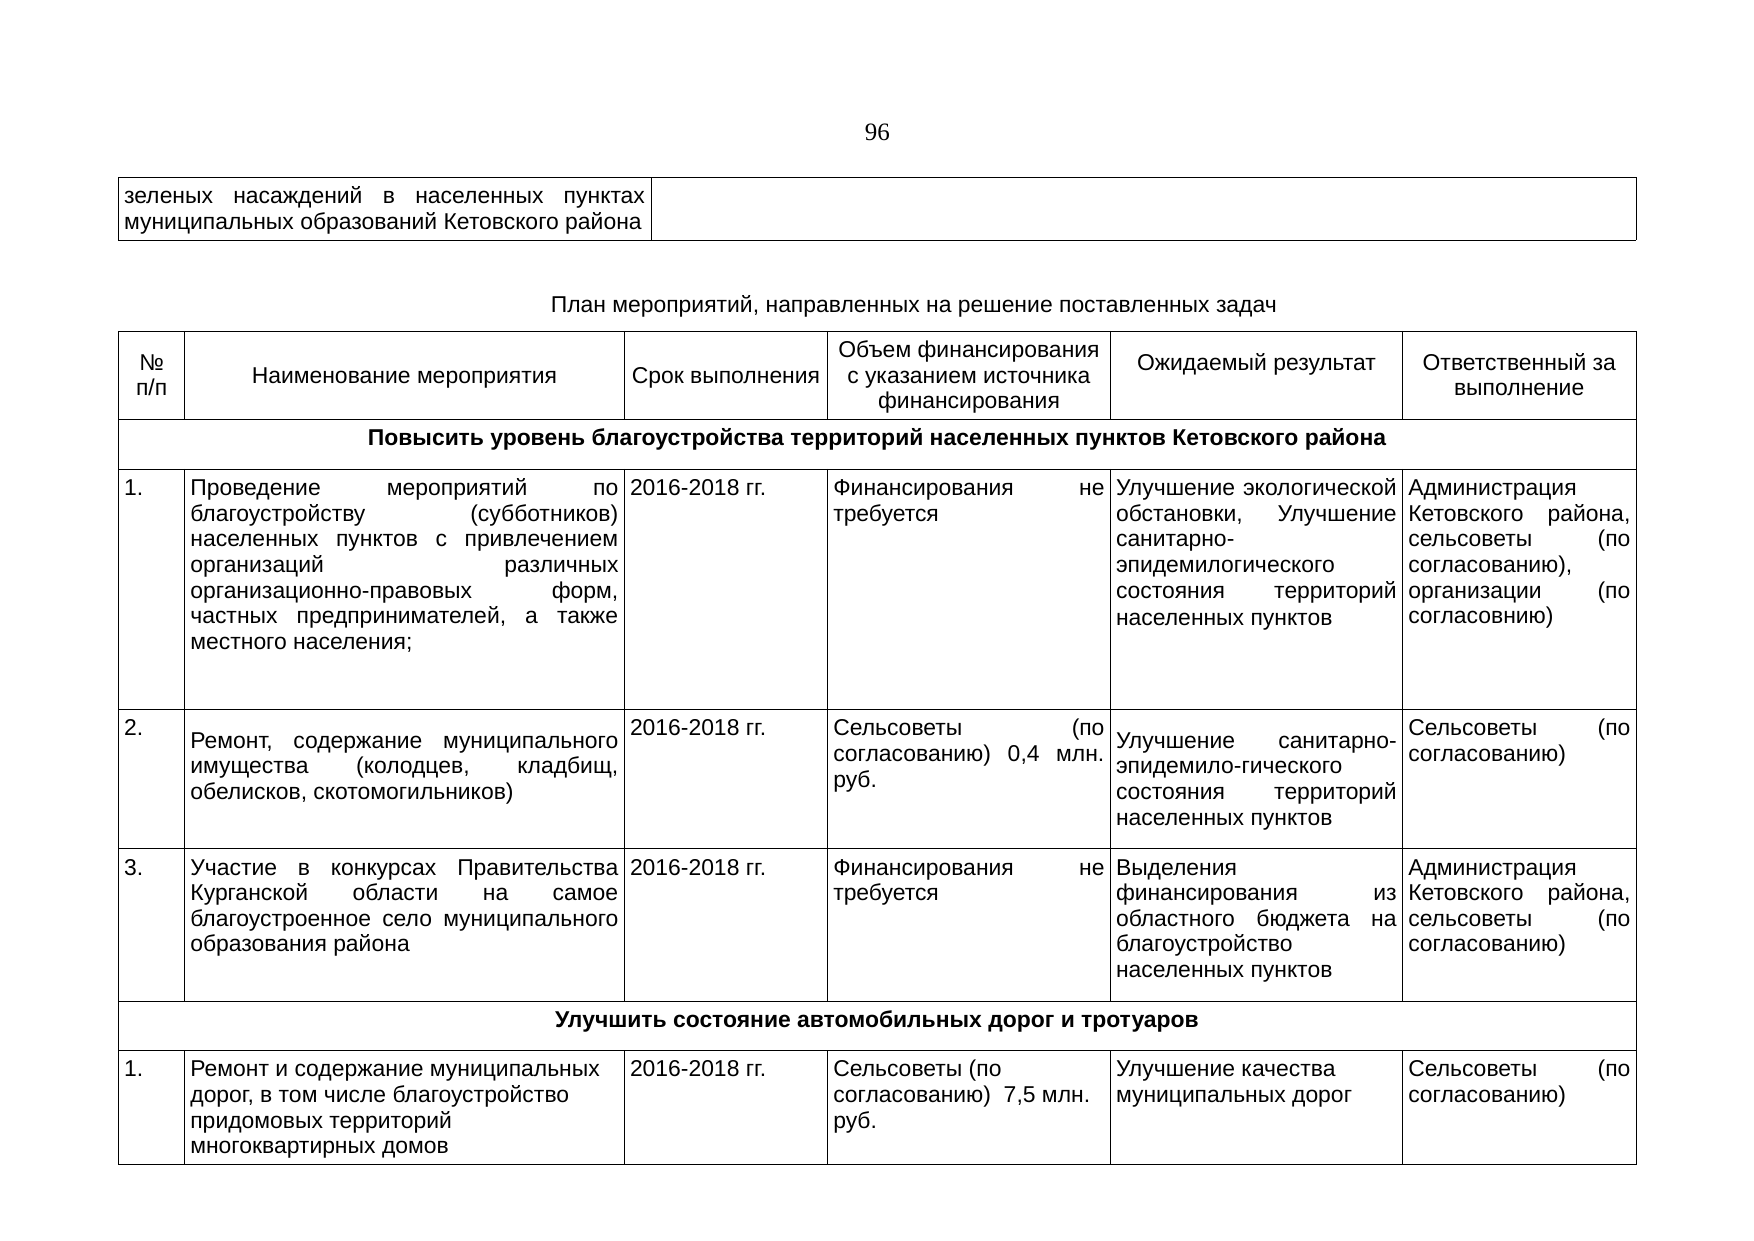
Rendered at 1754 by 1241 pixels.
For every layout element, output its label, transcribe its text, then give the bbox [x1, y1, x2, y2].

table_cell 1. [119, 1051, 184, 1164]
table_cell 2016-2018 гг. [625, 470, 827, 709]
table_cell 2016-2018 гг. [625, 710, 827, 848]
table_cell Улучшить состояние автомобильных дорог и тротуаров [119, 1002, 1636, 1050]
table_header Объем финансирования с указанием источника финансирования [828, 332, 1110, 419]
table_header № п/п [119, 332, 184, 419]
table_cell Сельсоветы (по согласованию) 7,5 млн. руб. [828, 1051, 1110, 1164]
table_header Ожидаемый результат [1111, 332, 1402, 419]
table_header Ответственный за выполнение [1403, 332, 1636, 419]
text План мероприятий, направленных на решение поставленных задач [118, 291, 1636, 317]
table_cell 2016-2018 гг. [625, 1051, 827, 1164]
table_cell Повысить уровень благоустройства территорий населенных пунктов Кетовского района [119, 420, 1636, 469]
table_cell 3. [119, 849, 184, 1001]
table_cell Улучшение экологической обстановки, Улучшение санитарно-эпидемилогического состояния территорий населенных пунктов [1111, 470, 1402, 709]
table_cell Сельсоветы (по согласованию) [1403, 1051, 1636, 1164]
table_cell Выделения финансирования из областного бюджета на благоустройство населенных пунктов [1111, 849, 1402, 1001]
table_cell 2. [119, 710, 184, 848]
table_cell [652, 178, 1636, 240]
table_cell Финансирования не требуется [828, 849, 1110, 1001]
table_header Наименование мероприятия [185, 332, 624, 419]
table_cell Администрация Кетовского района, сельсоветы (по согласованию) [1403, 849, 1636, 1001]
table_cell Улучшение санитарно-эпидемило-гического состояния территорий населенных пунктов [1111, 710, 1402, 848]
table_cell Проведение мероприятий по благоустройству (субботников) населенных пунктов с привлечением организаций различных организационно-правовых форм, частных предпринимателей, а также местного населения; [185, 470, 624, 709]
table_cell 1. [119, 470, 184, 709]
table_cell Сельсоветы (по согласованию) [1403, 710, 1636, 848]
table_header Срок выполнения [625, 332, 827, 419]
table_cell Ремонт, содержание муниципального имущества (колодцев, кладбищ, обелисков, скотомогильников) [185, 710, 624, 848]
table_cell Ремонт и содержание муниципальных дорог, в том числе благоустройство придомовых территорий многоквартирных домов [185, 1051, 624, 1164]
table_cell зеленых насаждений в населенных пунктах муниципальных образований Кетовского района [119, 178, 651, 240]
table_cell Администрация Кетовского района, сельсоветы (по согласованию), организации (по согласовнию) [1403, 470, 1636, 709]
table_cell Участие в конкурсах Правительства Курганской области на самое благоустроенное село муниципального образования района [185, 849, 624, 1001]
table_cell 2016-2018 гг. [625, 849, 827, 1001]
table_cell Финансирования не требуется [828, 470, 1110, 709]
table_cell Сельсоветы (по согласованию) 0,4 млн. руб. [828, 710, 1110, 848]
table_cell Улучшение качества муниципальных дорог [1111, 1051, 1402, 1164]
